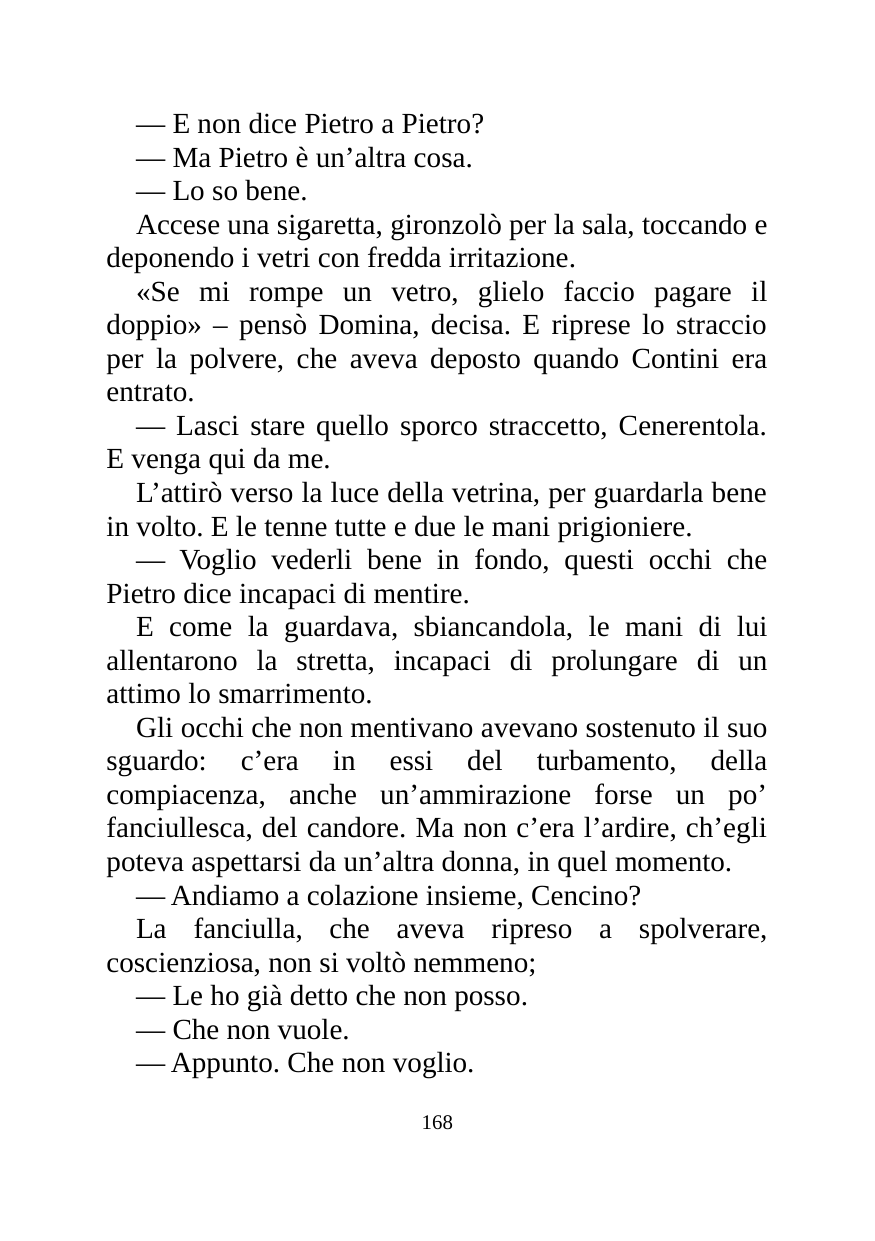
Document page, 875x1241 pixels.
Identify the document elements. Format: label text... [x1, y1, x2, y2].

text — Ma Pietro è un’altra cosa. [106, 140, 768, 173]
text — Andiamo a colazione insieme, Cencino? [106, 878, 768, 911]
text «Se mi rompe un vetro, glielo faccio pagare il doppio» – pensò Domina, decisa. E riprese lo straccio per la polvere, che aveva deposto quando Contini era entrato. [106, 274, 768, 408]
text E come la guardava, sbiancandola, le mani di lui allentarono la stretta, incapaci di prolungare di un attimo lo smarrimento. [106, 609, 768, 710]
text — Che non vuole. [106, 1012, 768, 1045]
text Gli occhi che non mentivano avevano sostenuto il suo sguardo: c’era in essi del turbamento, della compiacenza, anche un’ammirazione forse un po’ fanciullesca, del candore. Ma non c’era l’ardire, ch’egli poteva aspettarsi da un’altra donna, in quel momento. [106, 710, 768, 878]
text La fanciulla, che aveva ripreso a spolverare, coscienziosa, non si voltò nemmeno; [106, 911, 768, 978]
text Accese una sigaretta, gironzolò per la sala, toccando e deponendo i vetri con fredda irritazione. [106, 207, 768, 274]
text — Le ho già detto che non posso. [106, 978, 768, 1012]
text — Lasci stare quello sporco straccetto, Cenerentola. E venga qui da me. [106, 408, 768, 475]
text — Voglio vederli bene in fondo, questi occhi che Pietro dice incapaci di mentire. [106, 542, 768, 609]
text L’attirò verso la luce della vetrina, per guardarla bene in volto. E le tenne tutte e due le mani prigioniere. [106, 475, 768, 542]
text — Lo so bene. [106, 173, 768, 207]
text — E non dice Pietro a Pietro? [106, 106, 768, 140]
text — Appunto. Che non voglio. [106, 1045, 768, 1079]
